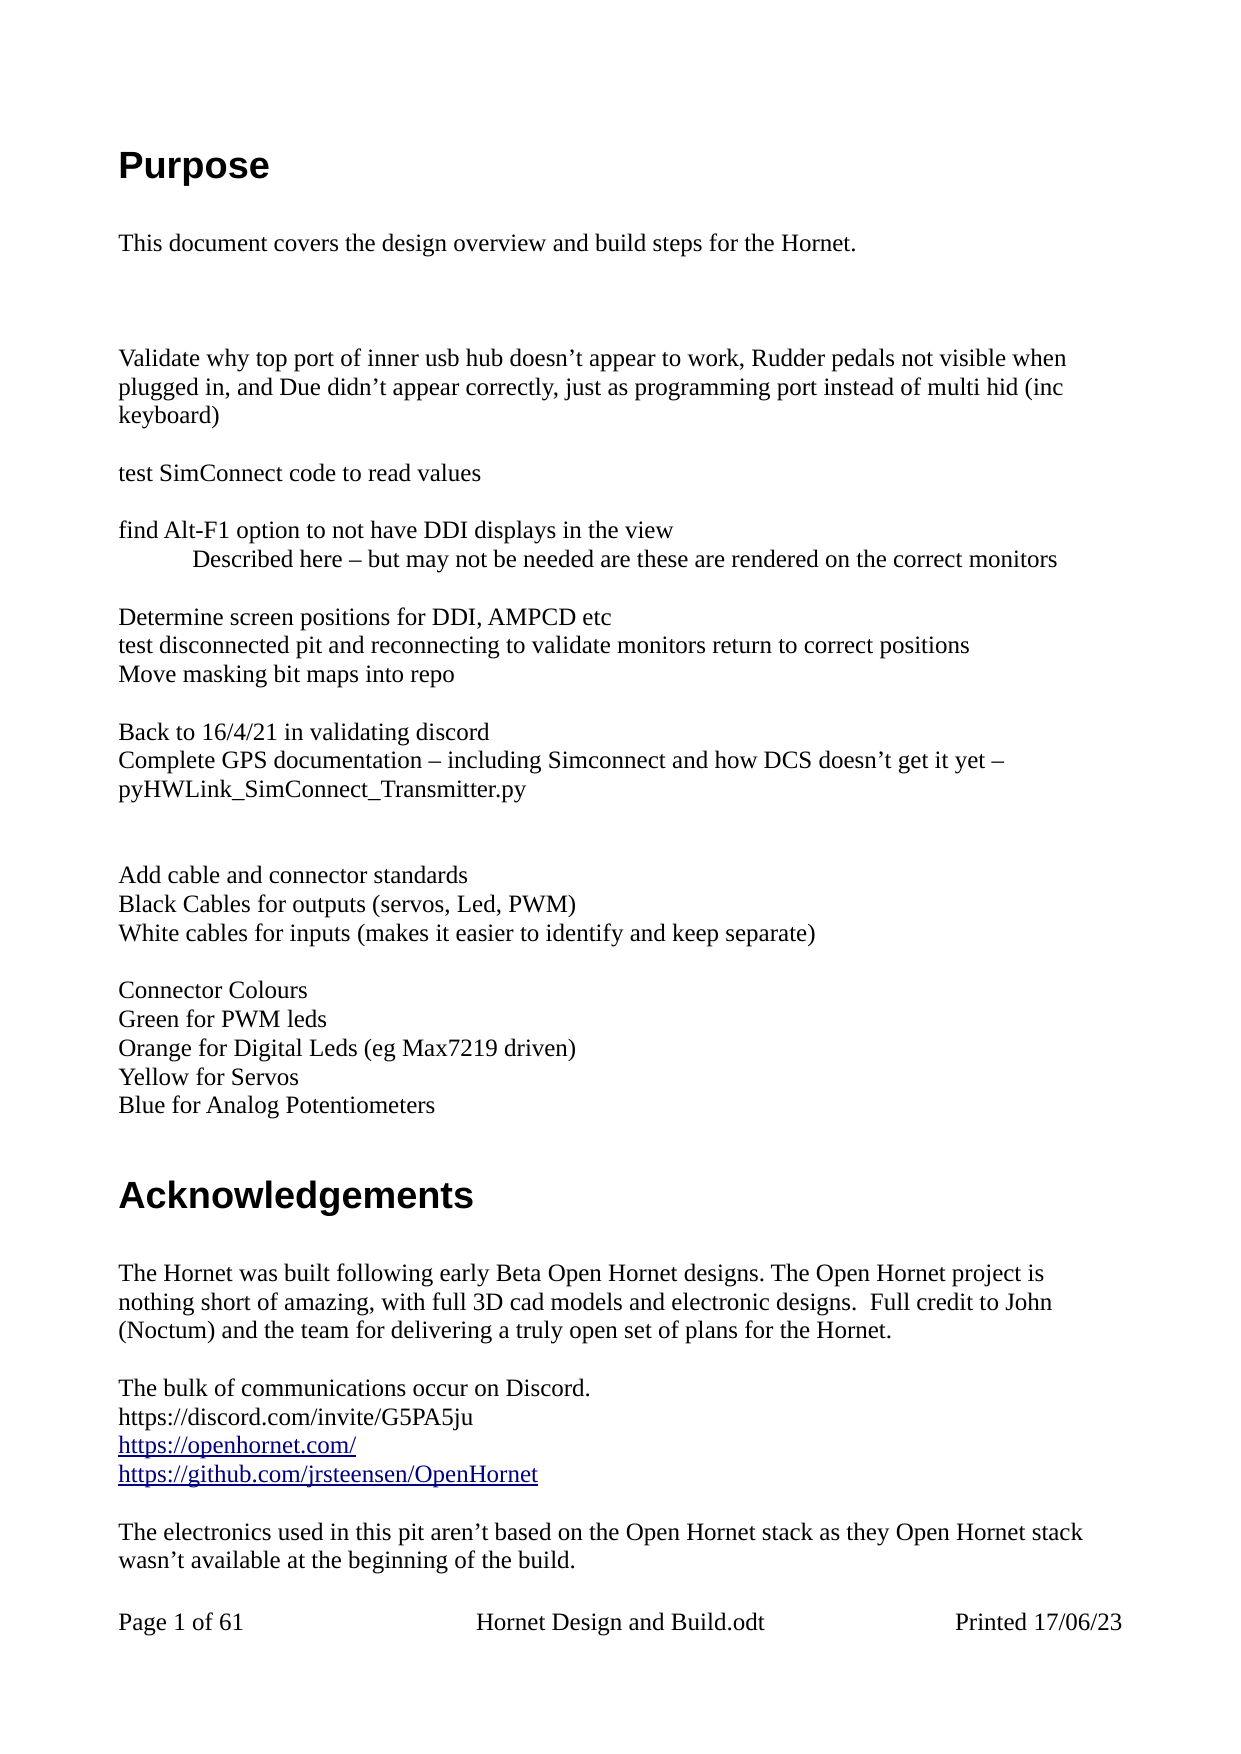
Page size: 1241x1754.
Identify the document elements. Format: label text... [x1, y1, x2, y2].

text https://openhornet.com/ [118, 1430, 1122, 1459]
text test SimConnect code to read values [118, 458, 1122, 487]
text Complete GPS documentation – including Simconnect and how DCS doesn’t get it yet – pyHWLink_SimConnect_Transmitter.py [118, 746, 1122, 803]
text Validate why top port of inner usb hub doesn’t appear to work, Rudder pedals not visible when plugged in, and Due didn’t appear correctly, just as programming port instead of multi hid (inc keyboard) [118, 343, 1122, 429]
text https://discord.com/invite/G5PA5ju [118, 1402, 1122, 1430]
text The bulk of communications occur on Discord. [118, 1373, 1122, 1402]
text This document covers the design overview and build steps for the Hornet. [118, 228, 1122, 257]
text Black Cables for outputs (servos, Led, PWM) [118, 889, 1122, 918]
text Move masking bit maps into repo [118, 659, 1122, 688]
text The electronics used in this pit aren’t based on the Open Hornet stack as they Open Hornet stack wasn’t available at the beginning of the build. [118, 1517, 1122, 1574]
text Green for PWM leds [118, 1004, 1122, 1033]
text Yellow for Servos [118, 1062, 1122, 1091]
text Add cable and connector standards [118, 861, 1122, 889]
text test disconnected pit and reconnecting to validate monitors return to correct positions [118, 631, 1122, 659]
subtitle Purpose [118, 143, 1122, 187]
text find Alt-F1 option to not have DDI displays in the view [118, 516, 1122, 544]
text Orange for Digital Leds (eg Max7219 driven) [118, 1033, 1122, 1062]
text Back to 16/4/21 in validating discord [118, 717, 1122, 746]
text White cables for inputs (makes it easier to identify and keep separate) [118, 918, 1122, 947]
text Described here – but may not be needed are these are rendered on the correct monitors [118, 544, 1122, 573]
text Determine screen positions for DDI, AMPCD etc [118, 602, 1122, 631]
text The Hornet was built following early Beta Open Hornet designs. The Open Hornet project is nothing short of amazing, with full 3D cad models and electronic designs. Full credit to John (Noctum) and the team for delivering a truly open set of plans for the Hornet. [118, 1258, 1122, 1344]
text https://github.com/jrsteensen/OpenHornet [118, 1459, 1122, 1488]
text Blue for Analog Potentiometers [118, 1091, 1122, 1119]
text Connector Colours [118, 976, 1122, 1004]
subtitle Acknowledgements [118, 1173, 1122, 1217]
